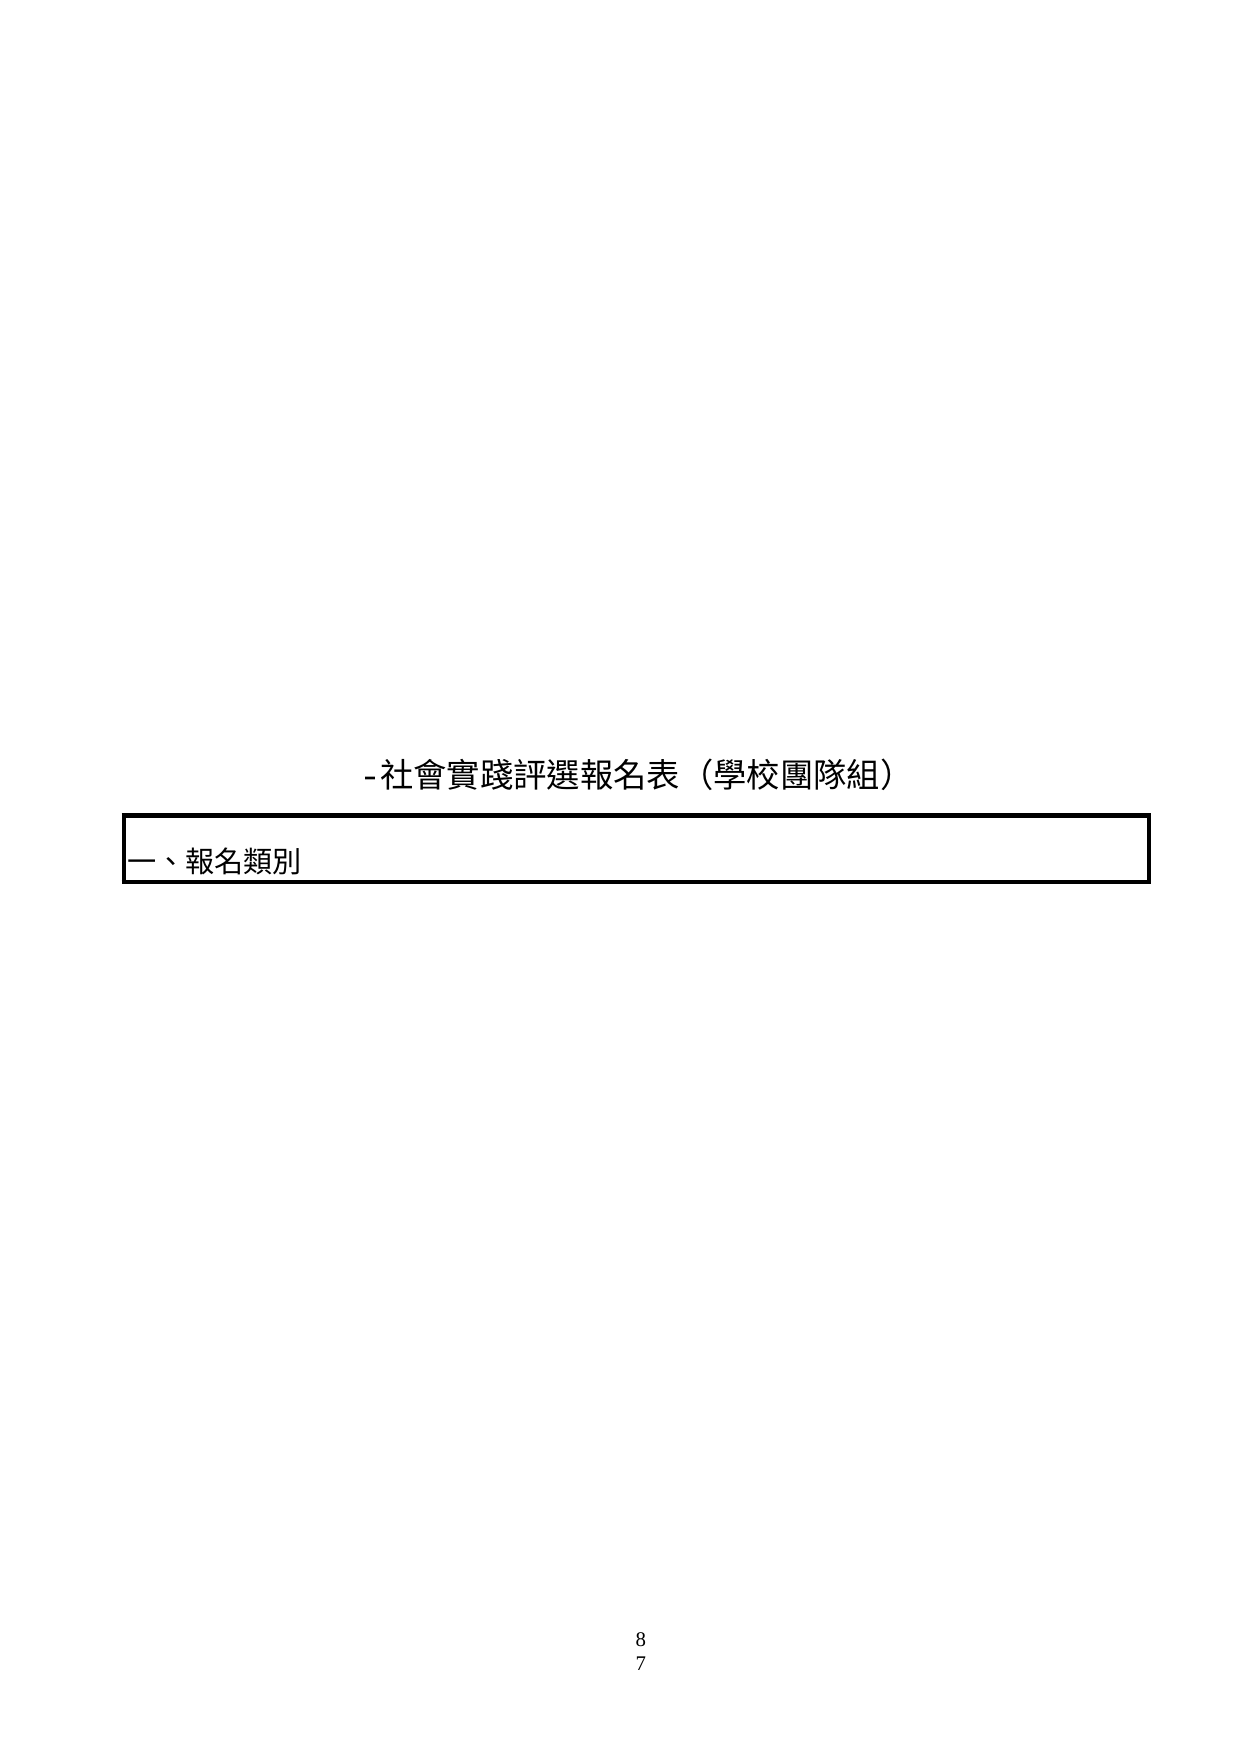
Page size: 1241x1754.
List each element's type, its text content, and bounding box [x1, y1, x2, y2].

table_header 一、報名類別 [126, 818, 1147, 880]
subtitle -社會實踐評選報名表（學校團隊組） [165, 757, 1107, 794]
